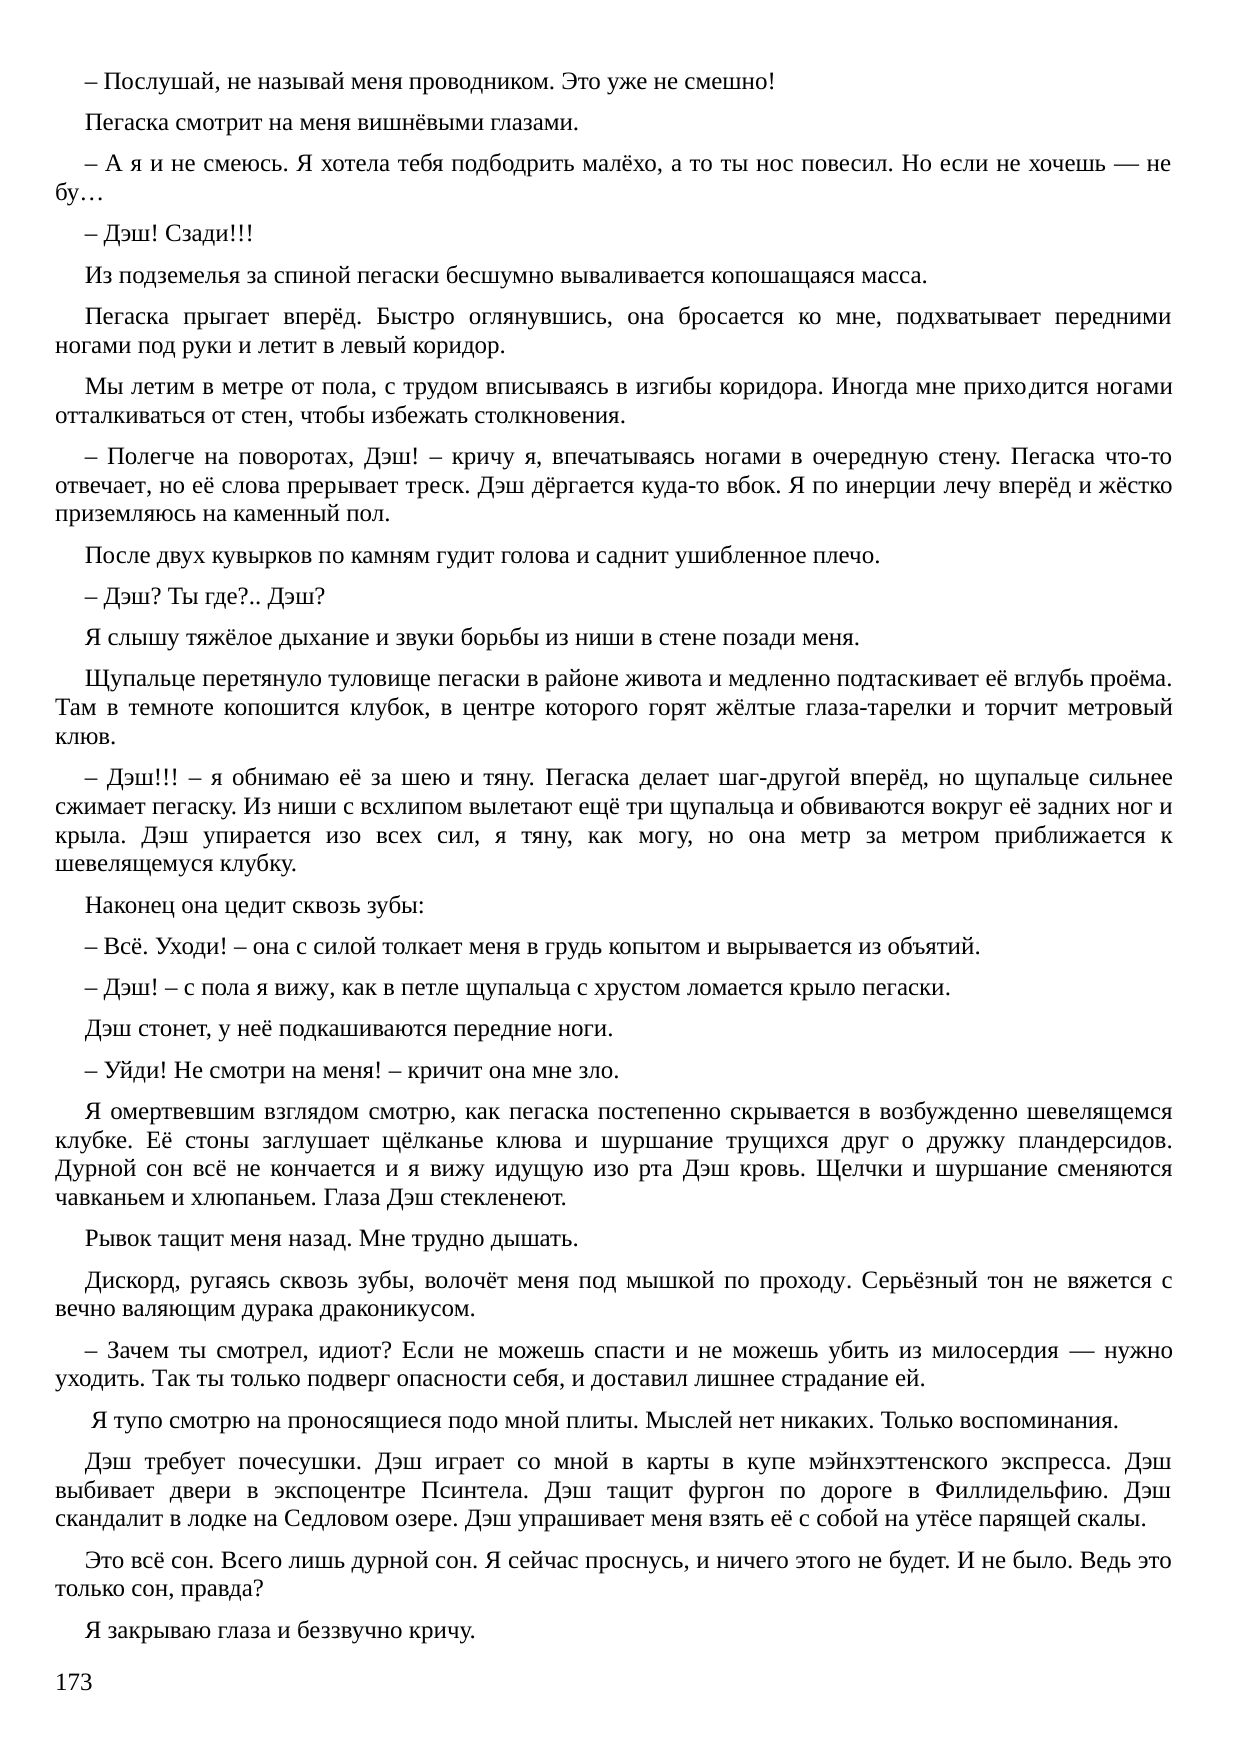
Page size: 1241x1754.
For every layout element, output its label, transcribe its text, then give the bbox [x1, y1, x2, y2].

text Дэш стонет, у неё подкашиваются передние ноги. [55, 1013, 1173, 1042]
text – Послушай, не называй меня проводником. Это уже не смешно! [55, 66, 1173, 95]
text Я закрываю глаза и беззвучно кричу. [55, 1615, 1173, 1643]
text – Уйди! Не смотри на меня! – кричит она мне зло. [55, 1055, 1173, 1083]
text Пегаска смотрит на меня вишнёвыми глазами. [55, 107, 1173, 136]
text Дэш требует почесушки. Дэш играет со мной в карты в купе мэйнхэттенского экспресса. Дэш выбивает двери в экспоцентре Псинтела. Дэш тащит фургон по дороге в Филлидельфию. Дэш скандалит в лодке на Седловом озере. Дэш упрашивает меня взять её с собой на утёсе парящей скалы. [55, 1446, 1173, 1532]
text – Зачем ты смотрел, идиот? Если не можешь спасти и не можешь убить из милосердия — нужно уходить. Так ты только подверг опасности себя, и доставил лишнее страдание ей. [55, 1335, 1173, 1392]
text – Дэш? Ты где?.. Дэш? [55, 581, 1173, 610]
text Щупальце перетянуло туловище пегаски в районе живота и медленно подтаскивает её вглубь проёма. Там в темноте копошится клубок, в центре которого горят жёлтые глаза-тарелки и торчит метровый клюв. [55, 663, 1173, 750]
text Дискорд, ругаясь сквозь зубы, волочёт меня под мышкой по проходу. Серьёзный тон не вяжется с вечно валяющим дурака драконикусом. [55, 1265, 1173, 1322]
text Пегаска прыгает вперёд. Быстро оглянувшись, она бросается ко мне, подхватывает передними ногами под руки и летит в левый коридор. [55, 301, 1173, 358]
text Я омертвевшим взглядом смотрю, как пегаска постепенно скрывается в возбужденно шевелящемся клубке. Её стоны заглушает щёлканье клюва и шуршание трущихся друг о дружку пландерсидов. Дурной сон всё не кончается и я вижу идущую изо рта Дэш кровь. Щелчки и шуршание сменяются чавканьем и хлюпаньем. Глаза Дэш стекленеют. [55, 1096, 1173, 1211]
text Это всё сон. Всего лишь дурной сон. Я сейчас проснусь, и ничего этого не будет. И не было. Ведь это только сон, правда? [55, 1545, 1173, 1602]
text – Полегче на поворотах, Дэш! – кричу я, впечатываясь ногами в очередную стену. Пегаска что-то отвечает, но её слова прерывает треск. Дэш дёргается куда-то вбок. Я по инерции лечу вперёд и жёстко приземляюсь на каменный пол. [55, 441, 1173, 527]
text – Дэш! Сзади!!! [55, 218, 1173, 247]
text Из подземелья за спиной пегаски бесшумно вываливается копошащаяся масса. [55, 260, 1173, 288]
text Мы летим в метре от пола, с трудом вписываясь в изгибы коридора. Иногда мне приходится ногами отталкиваться от стен, чтобы избежать столкновения. [55, 371, 1173, 428]
text Я тупо смотрю на проносящиеся подо мной плиты. Мыслей нет никаких. Только воспоминания. [55, 1405, 1173, 1433]
text Я слышу тяжёлое дыхание и звуки борьбы из ниши в стене позади меня. [55, 622, 1173, 651]
text Рывок тащит меня назад. Мне трудно дышать. [55, 1223, 1173, 1252]
text – Дэш!!! – я обнимаю её за шею и тяну. Пегаска делает шаг-другой вперёд, но щупальце сильнее сжимает пегаску. Из ниши с всхлипом вылетают ещё три щупальца и обвиваются вокруг её задних ног и крыла. Дэш упирается изо всех сил, я тяну, как могу, но она метр за метром приближается к шевелящемуся клубку. [55, 762, 1173, 877]
text – Всё. Уходи! – она с силой толкает меня в грудь копытом и вырывается из объятий. [55, 931, 1173, 960]
text Наконец она цедит сквозь зубы: [55, 890, 1173, 918]
text – А я и не смеюсь. Я хотела тебя подбодрить малёхо, а то ты нос повесил. Но если не хочешь — не бу… [55, 148, 1173, 206]
text – Дэш! – с пола я вижу, как в петле щупальца с хрустом ломается крыло пегаски. [55, 972, 1173, 1001]
text После двух кувырков по камням гудит голова и саднит ушибленное плечо. [55, 540, 1173, 568]
